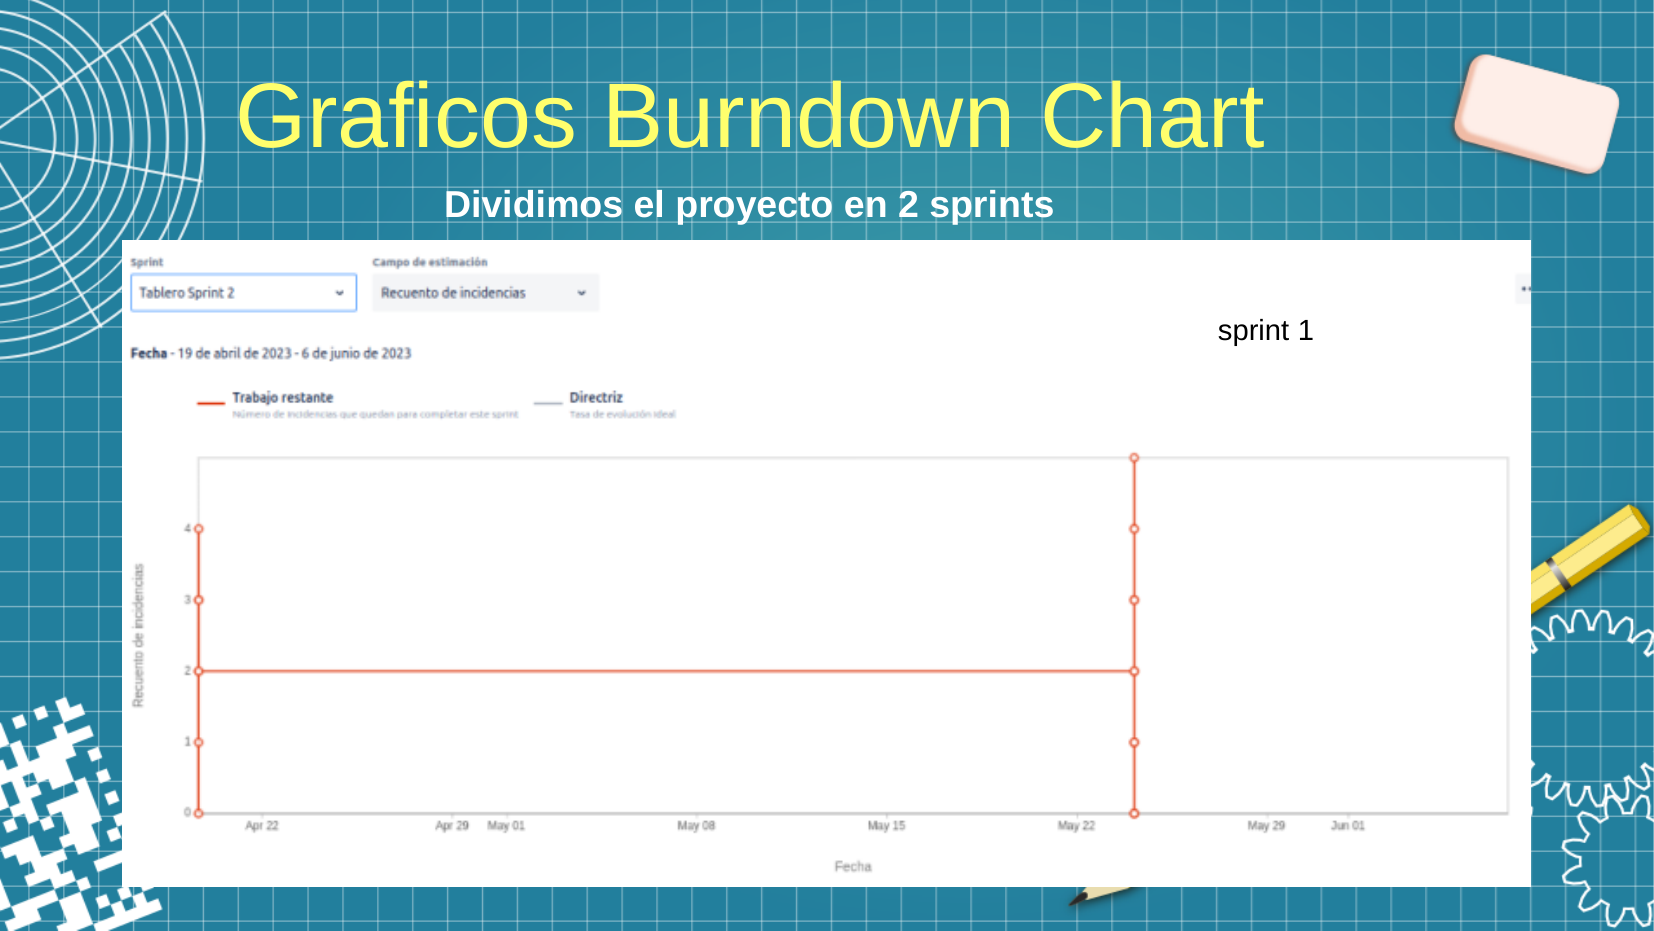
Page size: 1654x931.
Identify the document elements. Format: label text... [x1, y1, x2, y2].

text_box Graficos Burndown Chart [220, 41, 1433, 182]
text_box Dividimos el proyecto en 2 sprints [429, 165, 1098, 241]
picture [0, 0, 1654, 931]
text_box sprint 1 [1203, 296, 1497, 362]
